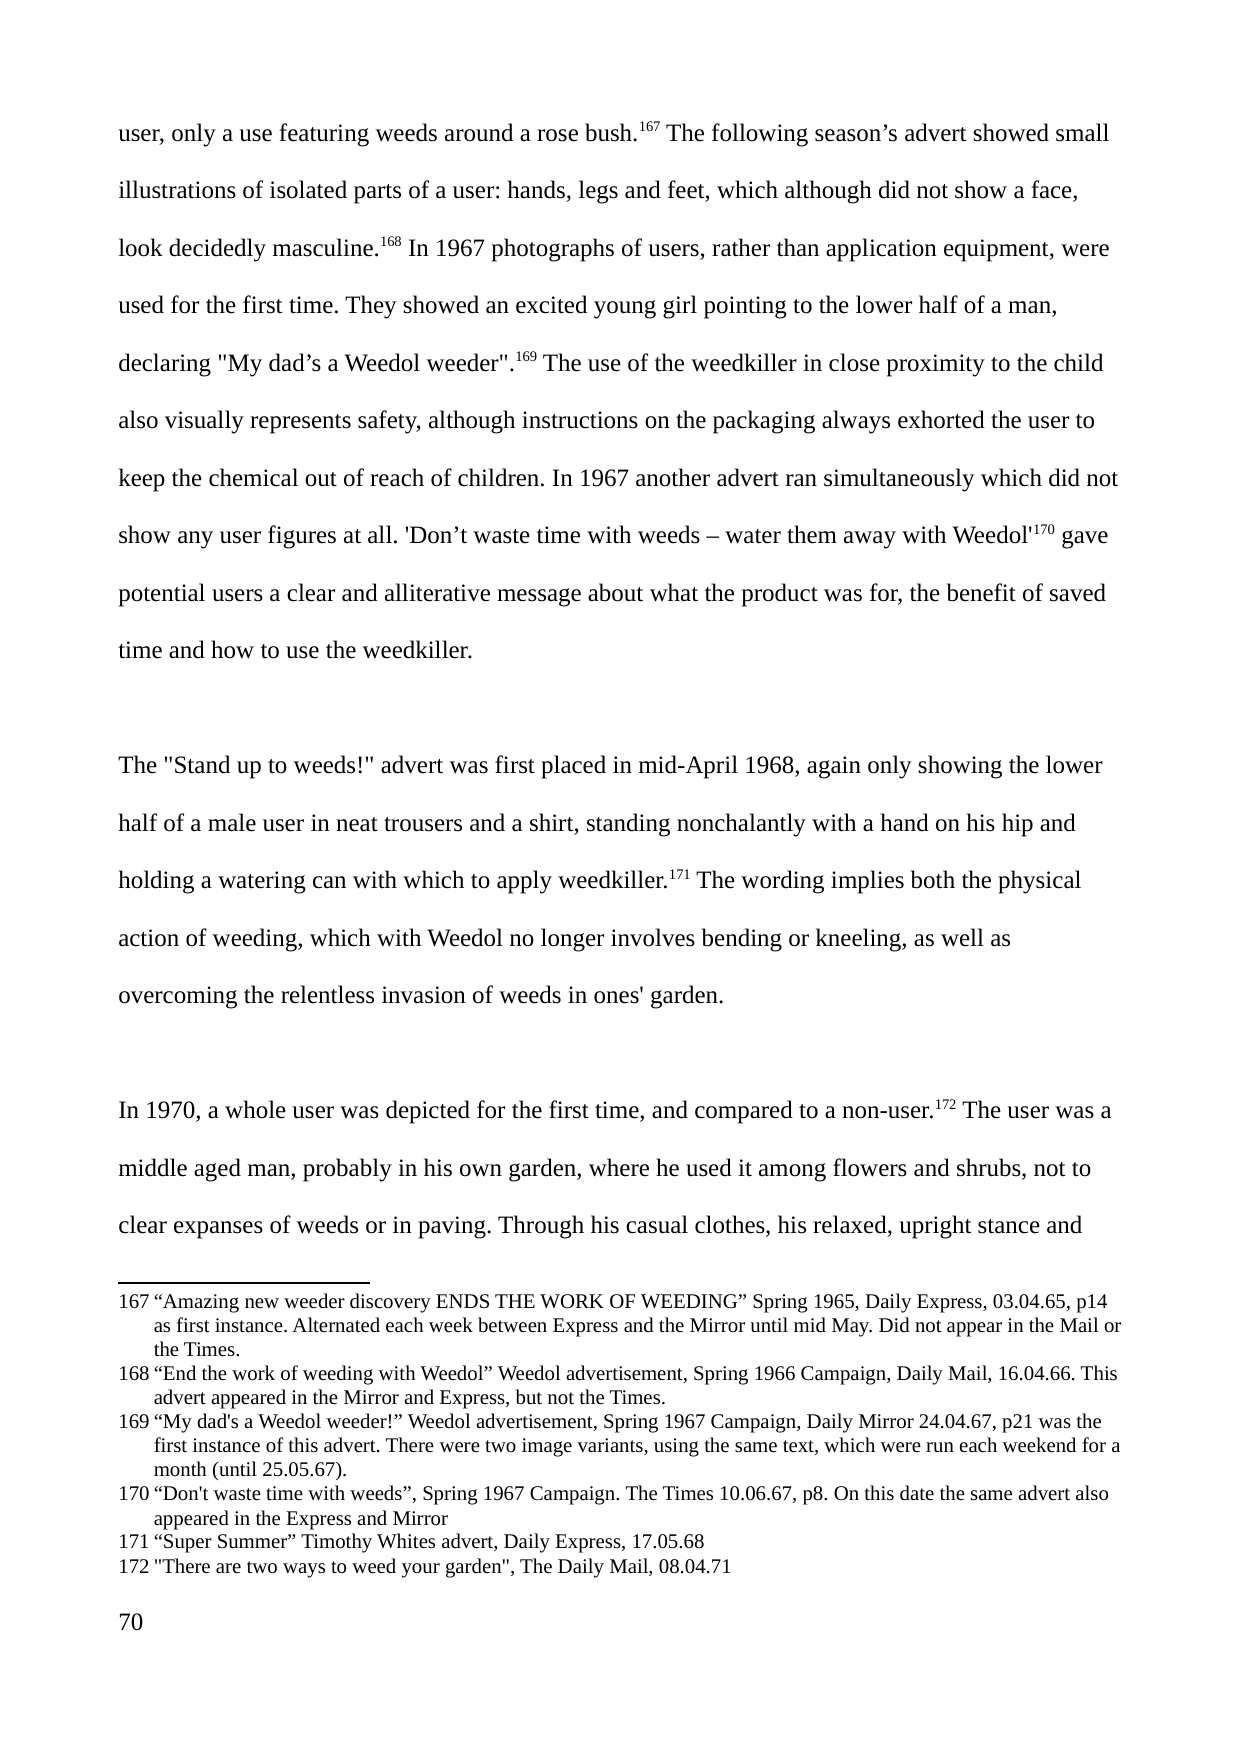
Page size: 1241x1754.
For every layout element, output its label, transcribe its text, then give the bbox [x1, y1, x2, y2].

text “Don't waste time with weeds”, Spring 1967 Campaign. The Times 10.06.67, p8. On this date the same advert also appeared in the Express and Mirror [118, 1481, 1122, 1529]
text “My dad's a Weedol weeder!” Weedol advertisement, Spring 1967 Campaign, Daily Mirror 24.04.67, p21 was the first instance of this advert. There were two image variants, using the same text, which were run each weekend for a month (until 25.05.67). [118, 1409, 1122, 1481]
text "There are two ways to weed your garden", The Daily Mail, 08.04.71 [118, 1553, 1122, 1578]
text “Super Summer” Timothy Whites advert, Daily Express, 17.05.68 [118, 1529, 1122, 1553]
text The "Stand up to weeds!" advert was first placed in mid-April 1968, again only showing the lower half of a male user in neat trousers and a shirt, standing nonchalantly with a hand on his hip and holding a watering can with which to apply weedkiller. The wording implies both the physical action of weeding, which with Weedol no longer involves bending or kneeling, as well as overcoming the relentless invasion of weeds in ones' garden. [118, 751, 1122, 1009]
text “End the work of weeding with Weedol” Weedol advertisement, Spring 1966 Campaign, Daily Mail, 16.04.66. This advert appeared in the Mirror and Express, but not the Times. [118, 1361, 1122, 1409]
text “Amazing new weeder discovery ENDS THE WORK OF WEEDING” Spring 1965, Daily Express, 03.04.65, p14 as first instance. Alternated each week between Express and the Mirror until mid May. Did not appear in the Mail or the Times. [118, 1289, 1122, 1361]
text In 1970, a whole user was depicted for the first time, and compared to a non-user. The user was a middle aged man, probably in his own garden, where he used it among flowers and shrubs, not to clear expanses of weeds or in paving. Through his casual clothes, his relaxed, upright stance and [118, 1096, 1122, 1239]
text user, only a use featuring weeds around a rose bush. The following season’s advert showed small illustrations of isolated parts of a user: hands, legs and feet, which although did not show a face, look decidedly masculine. In 1967 photographs of users, rather than application equipment, were used for the first time. They showed an excited young girl pointing to the lower half of a man, declaring "My dad’s a Weedol weeder". The use of the weedkiller in close proximity to the child also visually represents safety, although instructions on the packaging always exhorted the user to keep the chemical out of reach of children. In 1967 another advert ran simultaneously which did not show any user figures at all. 'Don’t waste time with weeds – water them away with Weedol' gave potential users a clear and alliterative message about what the product was for, the benefit of saved time and how to use the weedkiller. [118, 118, 1122, 664]
